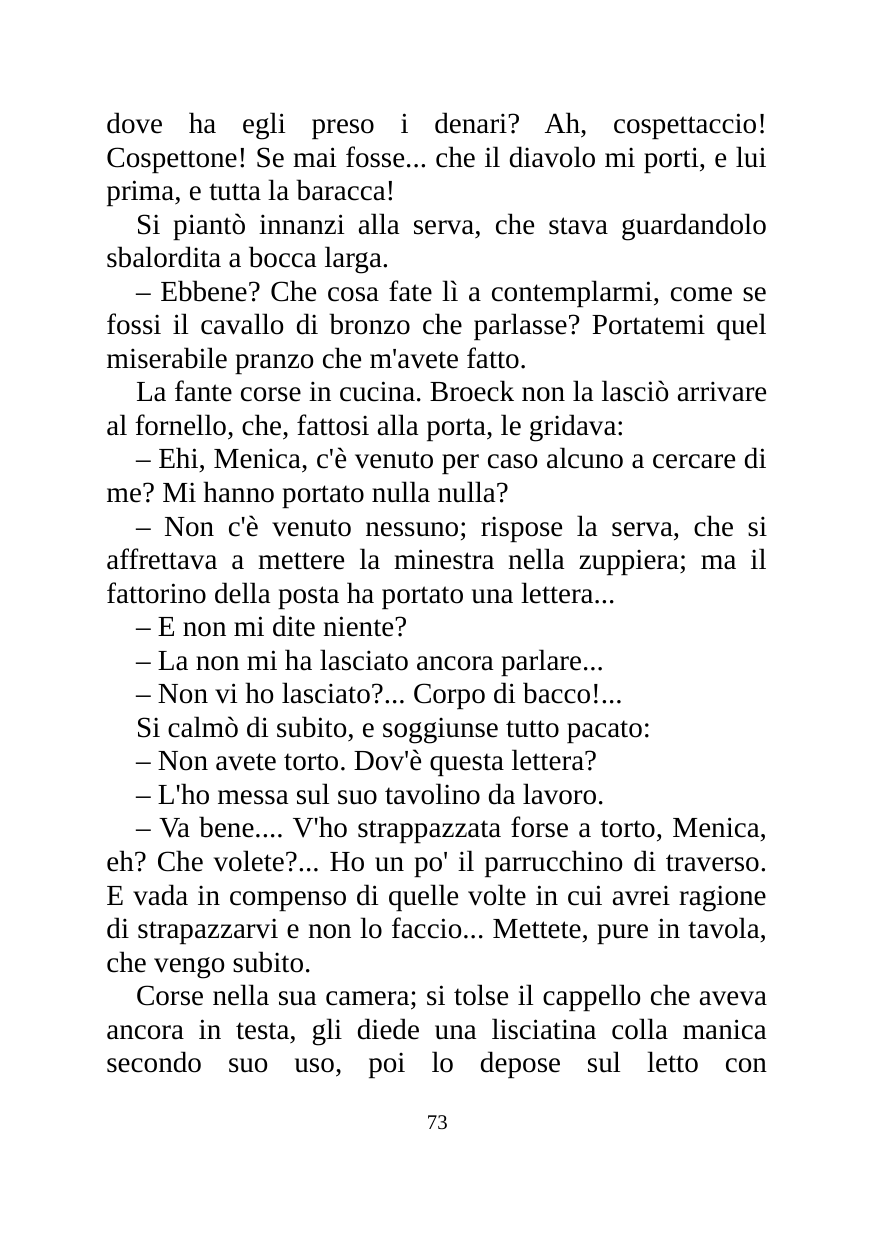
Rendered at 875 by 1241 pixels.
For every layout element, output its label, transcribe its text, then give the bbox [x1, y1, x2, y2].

text Si piantò innanzi alla serva, che stava guardandolo sbalordita a bocca larga. [106, 207, 768, 274]
text dove ha egli preso i denari? Ah, cospettaccio! Cospettone! Se mai fosse... che il diavolo mi porti, e lui prima, e tutta la baracca! [106, 106, 768, 207]
text – Non c'è venuto nessuno; rispose la serva, che si affrettava a mettere la minestra nella zuppiera; ma il fattorino della posta ha portato una lettera... [106, 509, 768, 609]
text Si calmò di subito, e soggiunse tutto pacato: [106, 710, 768, 743]
text – E non mi dite niente? [106, 609, 768, 643]
text – Ebbene? Che cosa fate lì a contemplarmi, come se fossi il cavallo di bronzo che parlasse? Portatemi quel miserabile pranzo che m'avete fatto. [106, 274, 768, 374]
text – Va bene.... V'ho strappazzata forse a torto, Menica, eh? Che volete?... Ho un po' il parrucchino di traverso. E vada in compenso di quelle volte in cui avrei ragione di strapazzarvi e non lo faccio... Mettete, pure in tavola, che vengo subito. [106, 811, 768, 978]
text – Non avete torto. Dov'è questa lettera? [106, 743, 768, 777]
text – La non mi ha lasciato ancora parlare... [106, 643, 768, 676]
text – Non vi ho lasciato?... Corpo di bacco!... [106, 676, 768, 710]
text Corse nella sua camera; si tolse il cappello che aveva ancora in testa, gli diede una lisciatina colla manica secondo suo uso, poi lo depose sul letto con [106, 978, 768, 1079]
text La fante corse in cucina. Broeck non la lasciò arrivare al fornello, che, fattosi alla porta, le gridava: [106, 374, 768, 442]
text – Ehi, Menica, c'è venuto per caso alcuno a cercare di me? Mi hanno portato nulla nulla? [106, 442, 768, 509]
text – L'ho messa sul suo tavolino da lavoro. [106, 777, 768, 811]
